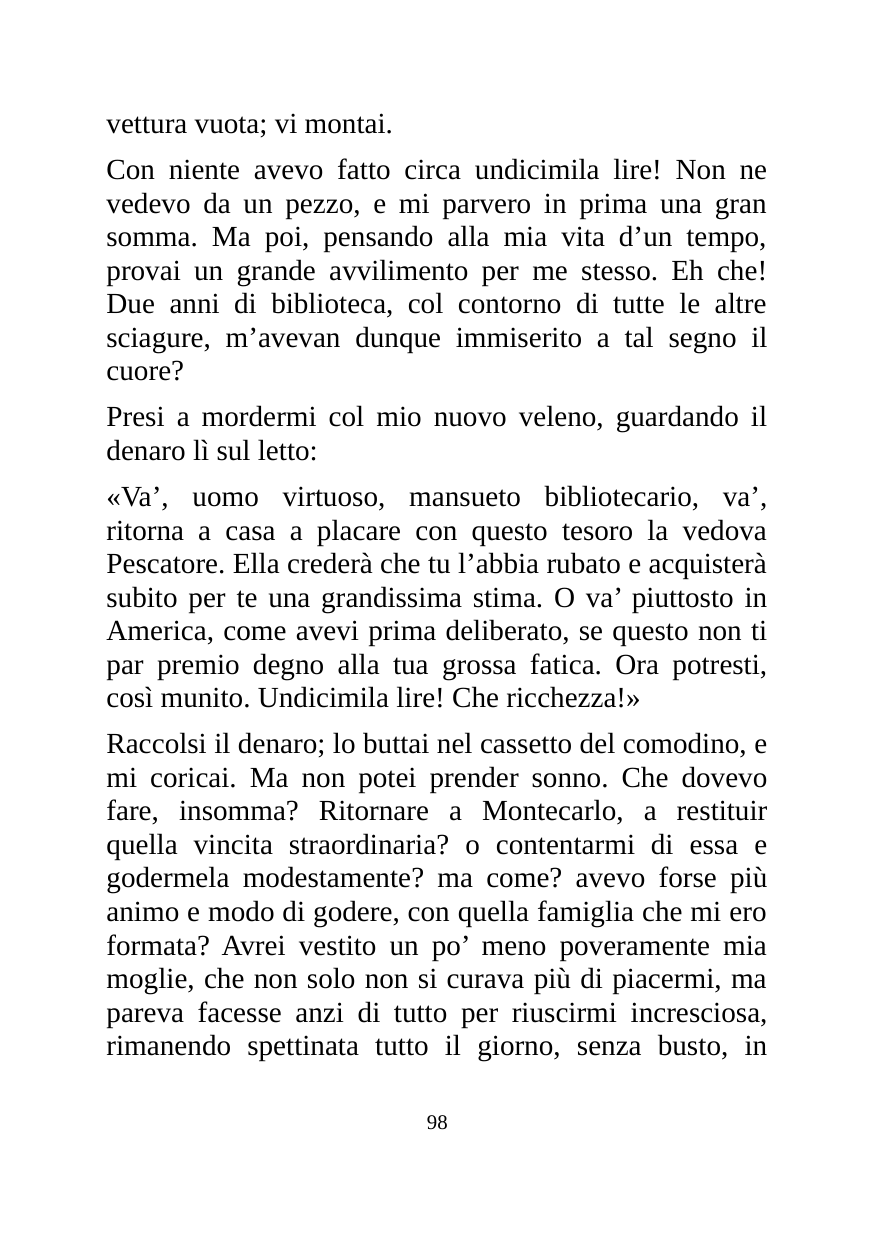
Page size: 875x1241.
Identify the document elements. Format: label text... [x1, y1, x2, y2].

text «Va’, uomo virtuoso, mansueto bibliotecario, va’, ritorna a casa a placare con questo tesoro la vedova Pescatore. Ella crederà che tu l’abbia rubato e acquisterà subito per te una grandissima stima. O va’ piuttosto in America, come avevi prima deliberato, se questo non ti par premio degno alla tua grossa fatica. Ora potresti, così munito. Undicimila lire! Che ricchezza!» [106, 479, 768, 714]
text Con niente avevo fatto circa undicimila lire! Non ne vedevo da un pezzo, e mi parvero in prima una gran somma. Ma poi, pensando alla mia vita d’un tempo, provai un grande avvilimento per me stesso. Eh che! Due anni di biblioteca, col contorno di tutte le altre sciagure, m’avevan dunque immiserito a tal segno il cuore? [106, 152, 768, 387]
text Raccolsi il denaro; lo buttai nel cassetto del comodino, e mi coricai. Ma non potei prender sonno. Che dovevo fare, insomma? Ritornare a Montecarlo, a restituir quella vincita straordinaria? o contentarmi di essa e godermela modestamente? ma come? avevo forse più animo e modo di godere, con quella famiglia che mi ero formata? Avrei vestito un po’ meno poveramente mia moglie, che non solo non si curava più di piacermi, ma pareva facesse anzi di tutto per riuscirmi incresciosa, rimanendo spettinata tutto il giorno, senza busto, in [106, 726, 768, 1062]
text Presi a mordermi col mio nuovo veleno, guardando il denaro lì sul letto: [106, 399, 768, 467]
text vettura vuota; vi montai. [106, 106, 768, 140]
